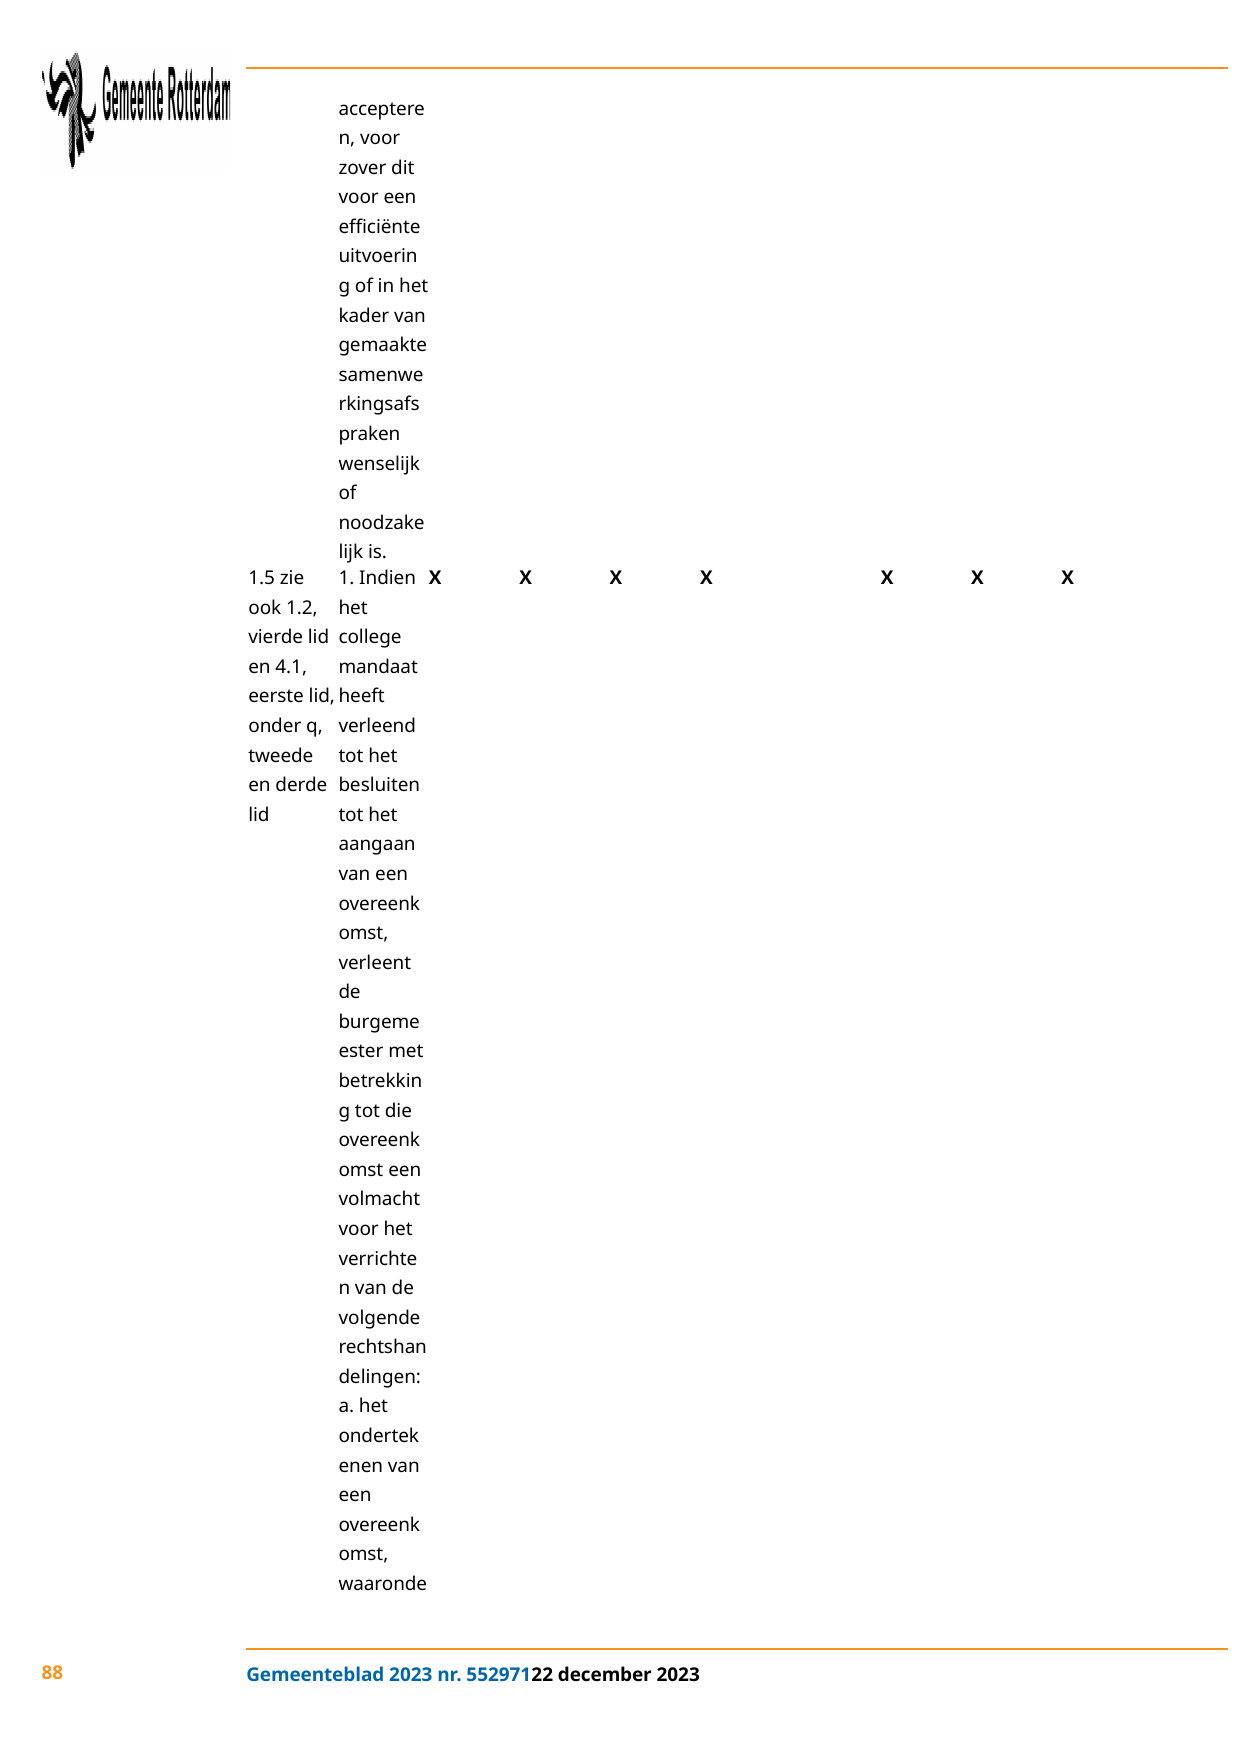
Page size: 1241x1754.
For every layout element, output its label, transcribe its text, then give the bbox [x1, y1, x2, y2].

table_cell X [519, 564, 609, 1596]
table_cell X [429, 564, 519, 1596]
table_cell X [1061, 564, 1152, 1596]
table_cell X [971, 564, 1061, 1596]
table_cell [971, 95, 1061, 564]
table_cell [790, 564, 881, 1596]
table_cell [609, 95, 700, 564]
table_cell [790, 95, 881, 564]
picture [41, 47, 231, 172]
table_cell 1.5 zie ook 1.2, vierde lid en 4.1, eerste lid, onder q, tweede en derde lid [248, 564, 338, 1596]
table_cell X [609, 564, 700, 1596]
table_cell accepteren, voor zover dit voor een efficiënte uitvoering of in het kader van gemaakte samenwerkingsafspraken wenselijk of noodzakelijk is. [338, 95, 429, 564]
table_cell [881, 95, 971, 564]
table_cell X [881, 564, 971, 1596]
table_cell X [700, 564, 790, 1596]
table_cell 1. Indien het college mandaat heeft verleend tot het besluiten tot het aangaan van een overeenkomst, verleent de burgemeester met betrekking tot die overeenkomst een volmacht voor het verrichten van de volgende rechtshandelingen: a. het ondertekenen van een overeenkomst, waaronde [338, 564, 429, 1596]
table_cell [700, 95, 790, 564]
table_cell [248, 95, 338, 564]
table_cell [429, 95, 519, 564]
table_cell [519, 95, 609, 564]
table_cell [1061, 95, 1152, 564]
